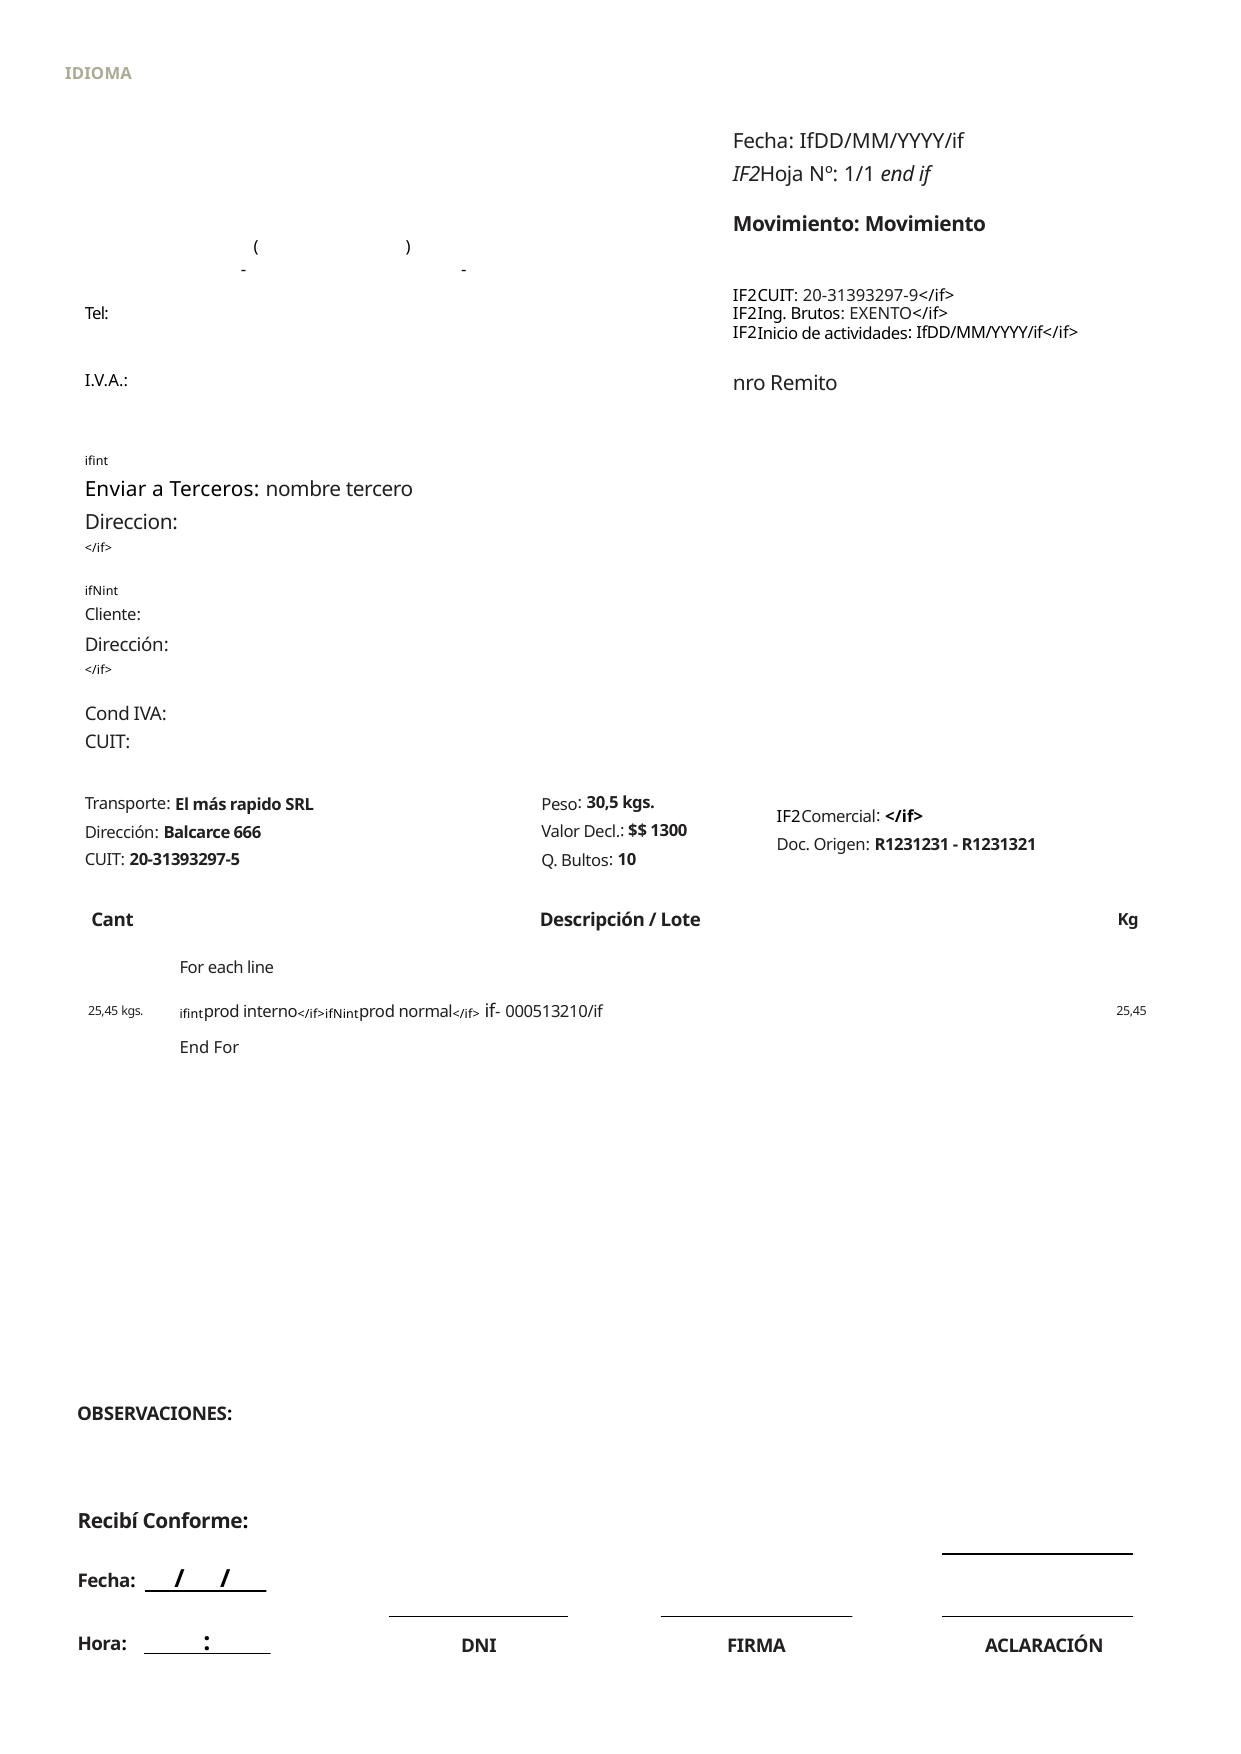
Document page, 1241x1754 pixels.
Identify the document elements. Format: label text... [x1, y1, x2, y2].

table_cell [65, 1030, 160, 1070]
table_header [1081, 950, 1175, 991]
table_cell [1081, 1030, 1175, 1070]
table_cell 25,45 [1081, 991, 1175, 1030]
table_header [65, 950, 160, 991]
table_cell End For [160, 1030, 1081, 1070]
table_header For each line [160, 950, 1081, 991]
table_cell 25,45 kgs. [65, 991, 160, 1030]
table_cell ifintprod interno</if>ifNintprod normal</if> if- 000513210/if [160, 991, 1081, 1030]
